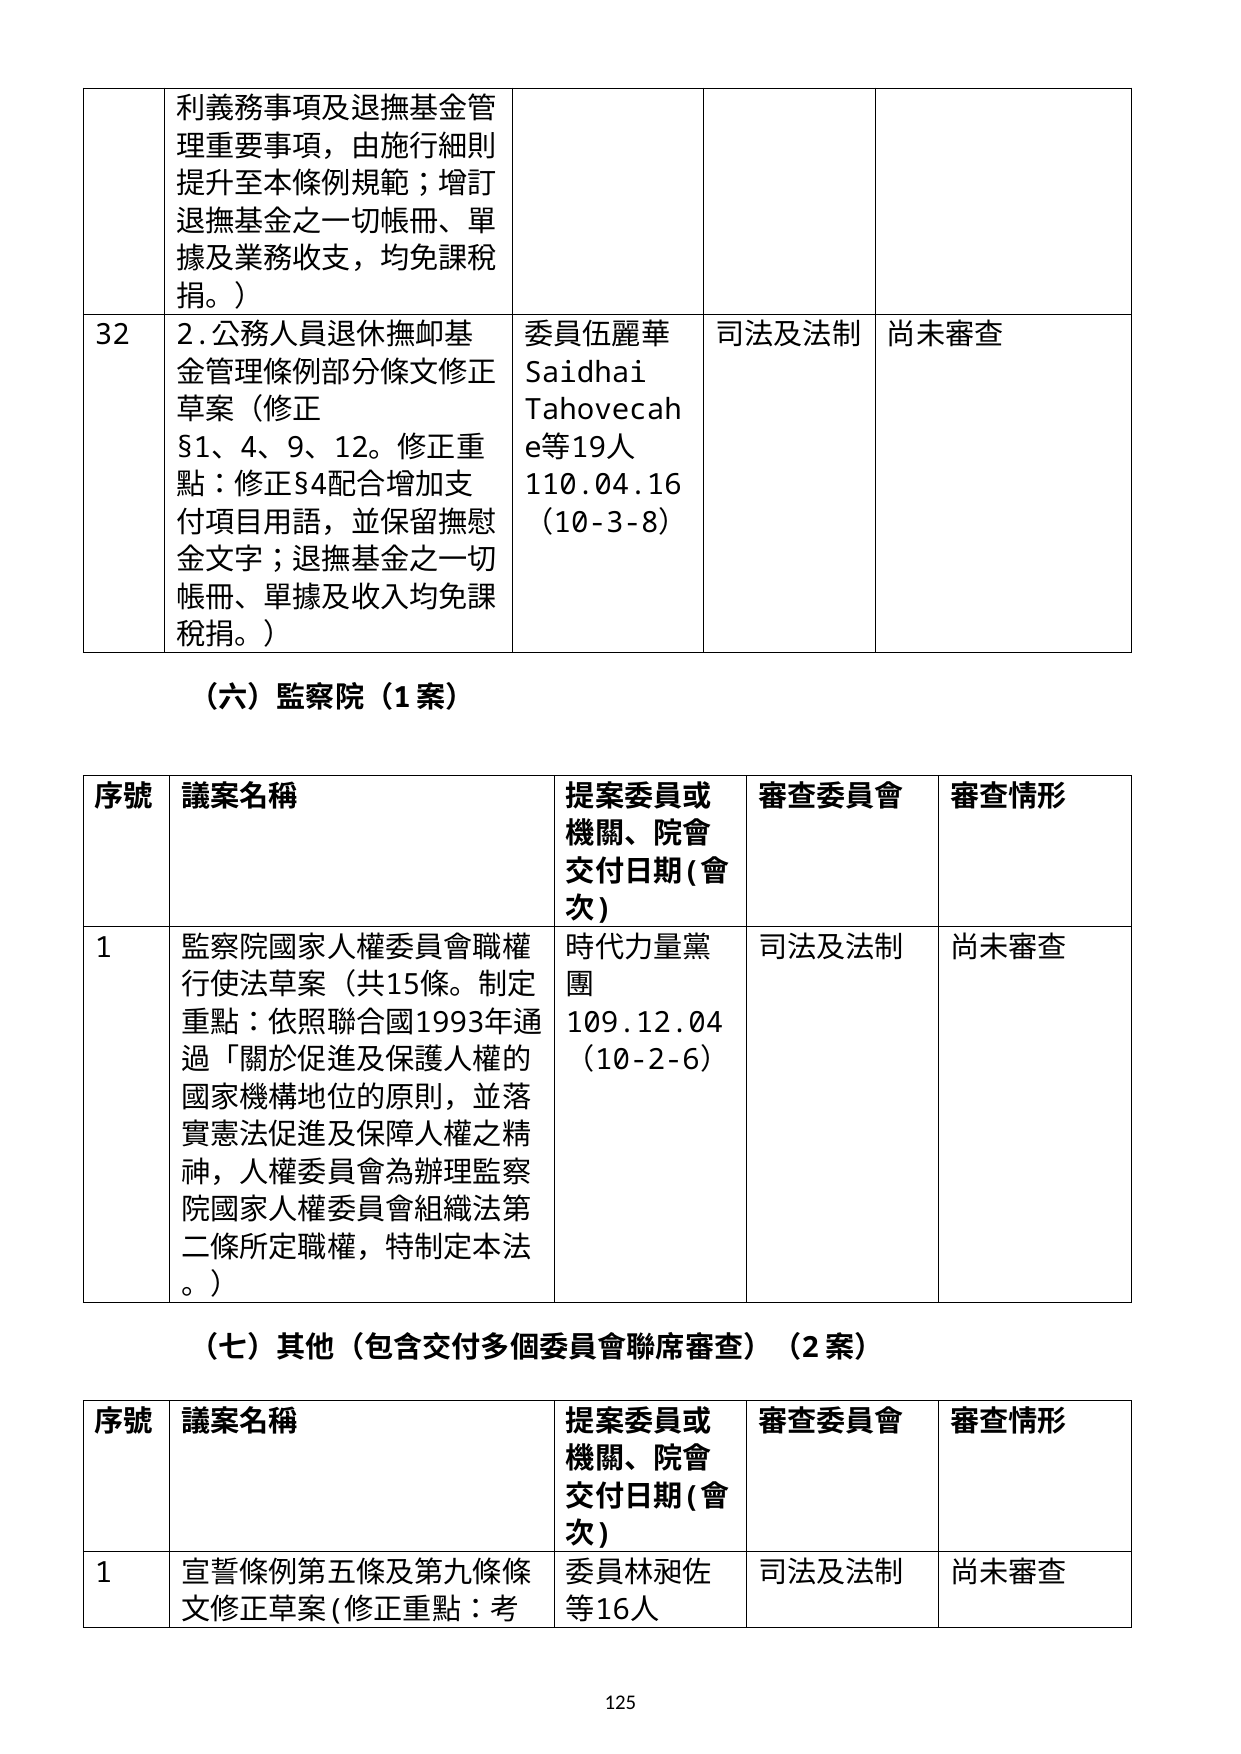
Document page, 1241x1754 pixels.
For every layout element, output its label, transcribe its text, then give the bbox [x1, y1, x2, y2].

table_header 提案委員或機關、院會交付日期(會次) [555, 1401, 746, 1551]
table_cell [84, 89, 164, 314]
table_header 議案名稱 [170, 776, 554, 926]
table_header 審查委員會 [747, 776, 938, 926]
table_header 議案名稱 [170, 1401, 554, 1551]
table_cell 32 [84, 315, 164, 652]
table_cell 時代力量黨團 109.12.04 （10-2-6） [555, 927, 746, 1302]
table_cell 尚未審查 [876, 315, 1131, 652]
table_cell [876, 89, 1131, 314]
table_cell 宣誓條例第五條及第九條條文修正草案(修正重點：考 [170, 1552, 554, 1627]
table_cell 利義務事項及退撫基金管理重要事項，由施行細則提升至本條例規範；增訂退撫基金之一切帳冊、單據及業務收支，均免課稅捐。） [165, 89, 512, 314]
table_cell 1 [84, 927, 169, 1302]
table_cell 委員伍麗華Saidhai Tahovecahe等19人 110.04.16 （10-3-8） [513, 315, 703, 652]
table_cell 司法及法制 [747, 1552, 938, 1627]
table_header 審查情形 [939, 776, 1131, 926]
table_cell [704, 89, 875, 314]
table_header 審查情形 [939, 1401, 1131, 1551]
table_header 序號 [84, 1401, 169, 1551]
table_cell [513, 89, 703, 314]
table_cell 2.公務人員退休撫卹基金管理條例部分條文修正草案（修正§1、4、9、12。修正重點：修正§4配合增加支付項目用語，並保留撫慰金文字；退撫基金之一切帳冊、單據及收入均免課稅捐。） [165, 315, 512, 652]
table_cell 司法及法制 [704, 315, 875, 652]
table_cell 司法及法制 [747, 927, 938, 1302]
text （六）監察院（1案） [75, 673, 1165, 716]
table_cell 委員林昶佐等16人 [555, 1552, 746, 1627]
table_header 審查委員會 [747, 1401, 938, 1551]
table_cell 監察院國家人權委員會職權行使法草案（共15條。制定重點：依照聯合國1993年通過「關於促進及保護人權的國家機構地位的原則，並落實憲法促進及保障人權之精神，人權委員會為辦理監察院國家人權委員會組織法第二條所定職權，特制定本法。） [170, 927, 554, 1302]
table_cell 尚未審查 [939, 927, 1131, 1302]
text （七）其他（包含交付多個委員會聯席審查）（2案） [75, 1323, 1165, 1366]
table_header 提案委員或機關、院會交付日期(會次) [555, 776, 746, 926]
table_cell 尚未審查 [939, 1552, 1131, 1627]
table_header 序號 [84, 776, 169, 926]
table_cell 1 [84, 1552, 169, 1627]
